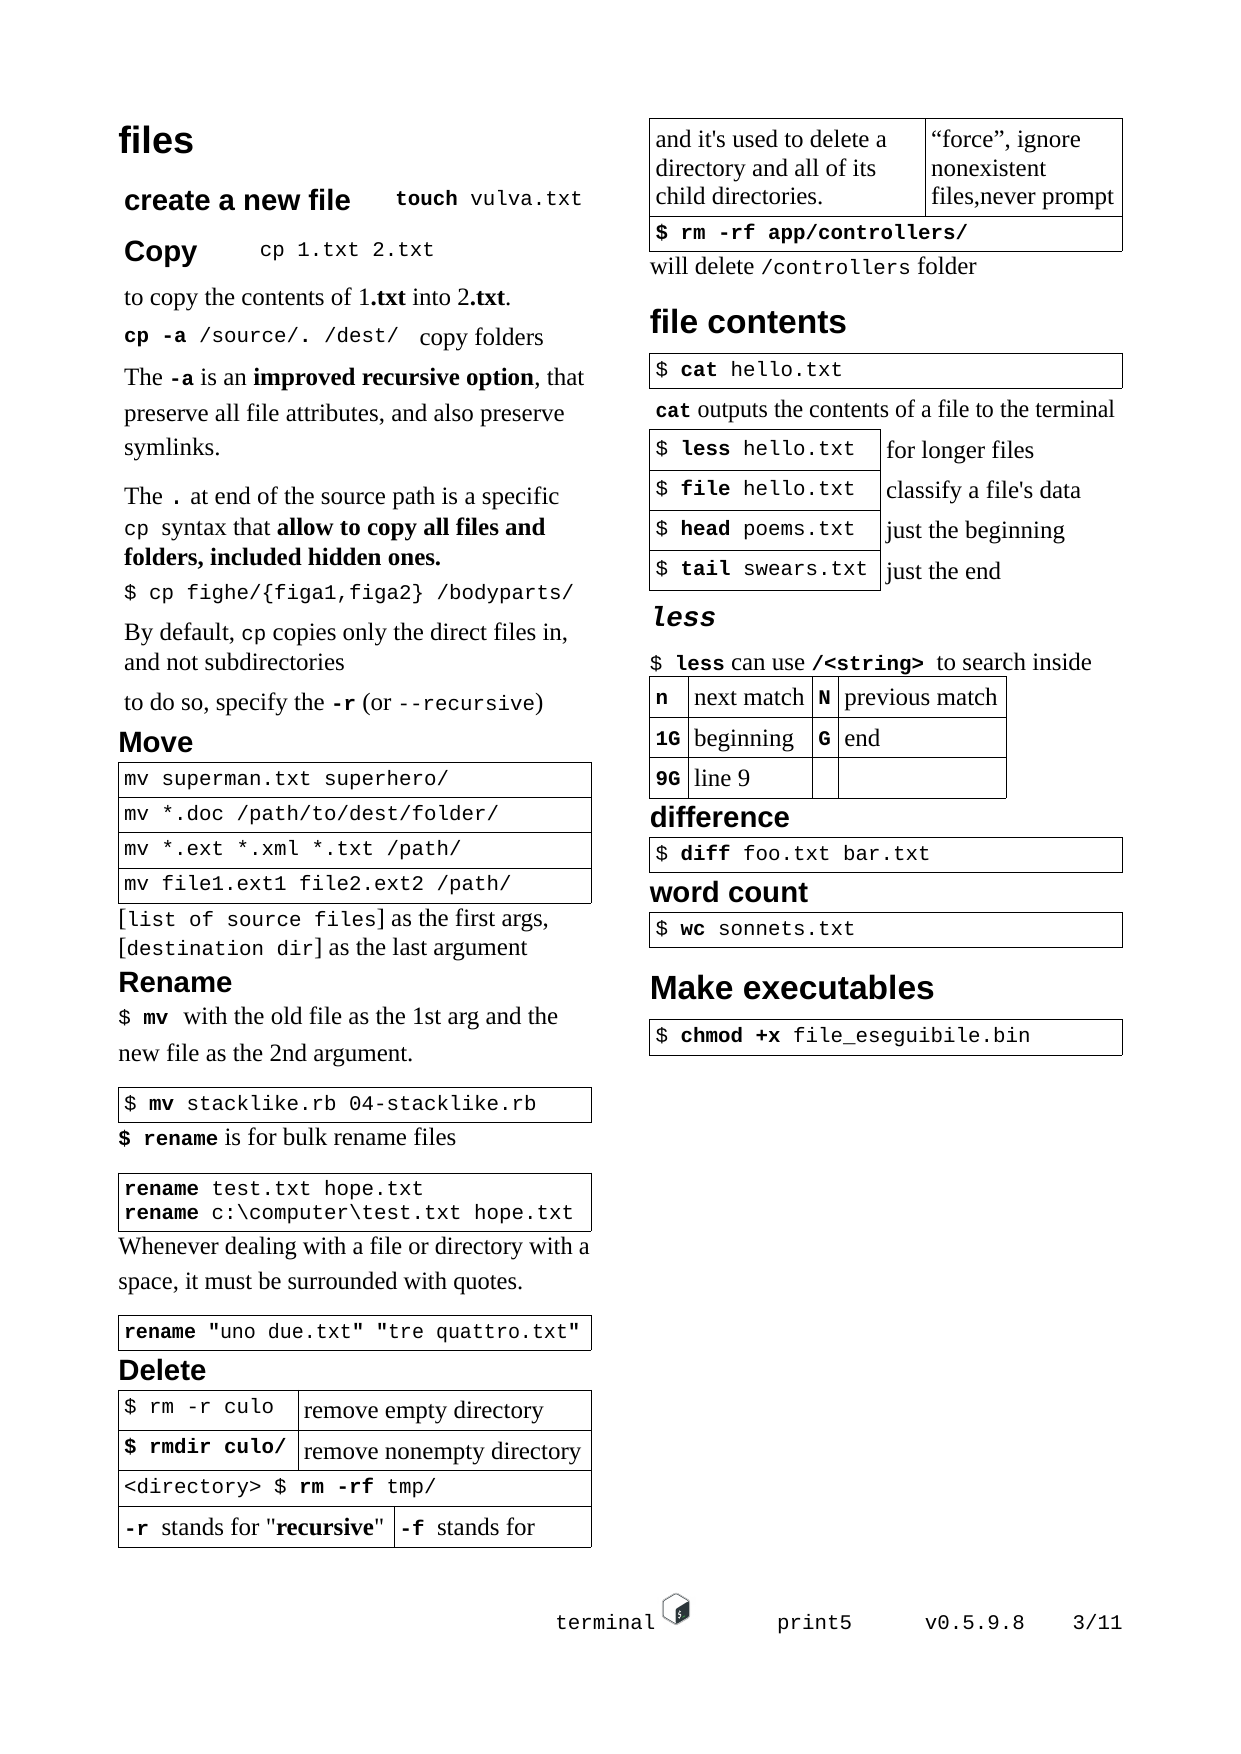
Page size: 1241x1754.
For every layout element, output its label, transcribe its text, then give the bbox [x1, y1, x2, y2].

table_header $ cat hello.txt [650, 354, 1122, 388]
table_cell Copy [118, 225, 254, 276]
table_cell mv *.ext *.xml *.txt /path/ [119, 833, 591, 867]
text Whenever dealing with a file or directory with a space, it must be surrounded with quotes. [118, 1232, 591, 1294]
table_header next match [689, 677, 812, 717]
table_cell just the end [881, 550, 1122, 590]
subtitle files [118, 118, 591, 162]
table_cell $ file hello.txt [650, 471, 880, 510]
table_cell <directory> $ rm -rf tmp/ [119, 1471, 591, 1506]
table_cell $ rmdir culo/ [119, 1431, 298, 1470]
picture [655, 1588, 697, 1630]
subtitle word count [649, 875, 1122, 909]
text $ mv with the old file as the 1st arg and the new file as the 2nd argument. [118, 1001, 591, 1067]
text [list of source files] as the first args, [destination dir] as the last argument [118, 904, 591, 962]
text $ less can use /<string> to search inside [649, 647, 1122, 676]
table_cell [813, 758, 838, 797]
table_header rename test.txt hope.txt rename c:\computer\test.txt hope.txt [119, 1174, 591, 1231]
table_header “force”, ignore nonexistent files,never prompt [926, 119, 1122, 216]
table_header n [650, 677, 688, 717]
table_cell $ head poems.txt [650, 511, 880, 550]
table_header N [813, 677, 838, 717]
table_cell $ tail swears.txt [650, 551, 880, 590]
table_header $ diff foo.txt bar.txt [650, 838, 1122, 872]
subtitle less [649, 603, 1122, 634]
subtitle difference [649, 800, 1122, 834]
subtitle Make executables [649, 968, 1122, 1007]
table_cell The -a is an improved recursive option, that preserve all file attributes, and also preserve symlinks. The . at end of the source path is a specific cp syntax that allow to copy all files and folders, included hidden ones. [118, 357, 591, 576]
table_header mv superman.txt superhero/ [119, 763, 591, 797]
table_header $ wc sonnets.txt [650, 913, 1122, 947]
table_header -f stands for [395, 1507, 591, 1547]
text will delete /controllers folder [649, 252, 1122, 281]
text $ rename is for bulk rename files [118, 1123, 591, 1152]
table_cell 1G [650, 718, 688, 757]
table_header -r stands for "recursive" [119, 1507, 394, 1547]
subtitle file contents [649, 302, 1122, 340]
subtitle Move [118, 725, 591, 759]
table_cell $ less hello.txt [650, 430, 880, 469]
subtitle Rename [118, 965, 591, 998]
table_cell to copy the contents of 1.txt into 2.txt. [118, 276, 591, 317]
table_cell $ cp fighe/{figa1,figa2} /bodyparts/ [118, 576, 591, 611]
table_header touch vulva.txt [390, 174, 591, 225]
table_cell beginning [689, 718, 812, 757]
table_cell By default, cp copies only the direct files in, and not subdirectories [118, 611, 591, 681]
table_cell mv file1.ext1 file2.ext2 /path/ [119, 869, 591, 903]
table_header $ chmod +x file_eseguibile.bin [650, 1020, 1122, 1054]
table_header and it's used to delete a directory and all of its child directories. [650, 119, 925, 216]
table_cell cat outputs the contents of a file to the terminal [650, 389, 1122, 429]
table_header previous match [839, 677, 1006, 717]
table_cell remove nonempty directory [299, 1431, 591, 1470]
table_cell classify a file's data [881, 470, 1122, 510]
subtitle Delete [118, 1353, 591, 1387]
table_cell line 9 [689, 758, 812, 797]
table_cell just the beginning [881, 510, 1122, 550]
table_header remove empty directory [299, 1391, 591, 1430]
table_cell cp -a /source/. /dest/ [118, 317, 413, 357]
table_cell $ rm -rf app/controllers/ [650, 217, 1122, 251]
table_header create a new file [118, 174, 389, 225]
table_cell cp 1.txt 2.txt [254, 225, 591, 276]
table_cell for longer files [881, 429, 1122, 469]
table_cell mv *.doc /path/to/dest/folder/ [119, 798, 591, 832]
table_header $ mv stacklike.rb 04-stacklike.rb [119, 1088, 591, 1122]
table_cell [839, 758, 1006, 797]
table_cell copy folders [414, 317, 591, 357]
table_cell end [839, 718, 1006, 757]
table_cell G [813, 718, 838, 757]
table_cell 9G [650, 758, 688, 797]
table_header $ rm -r culo [119, 1391, 298, 1430]
table_cell to do so, specify the -r (or --recursive) [118, 681, 591, 722]
table_header rename "uno due.txt" "tre quattro.txt" [119, 1316, 591, 1350]
